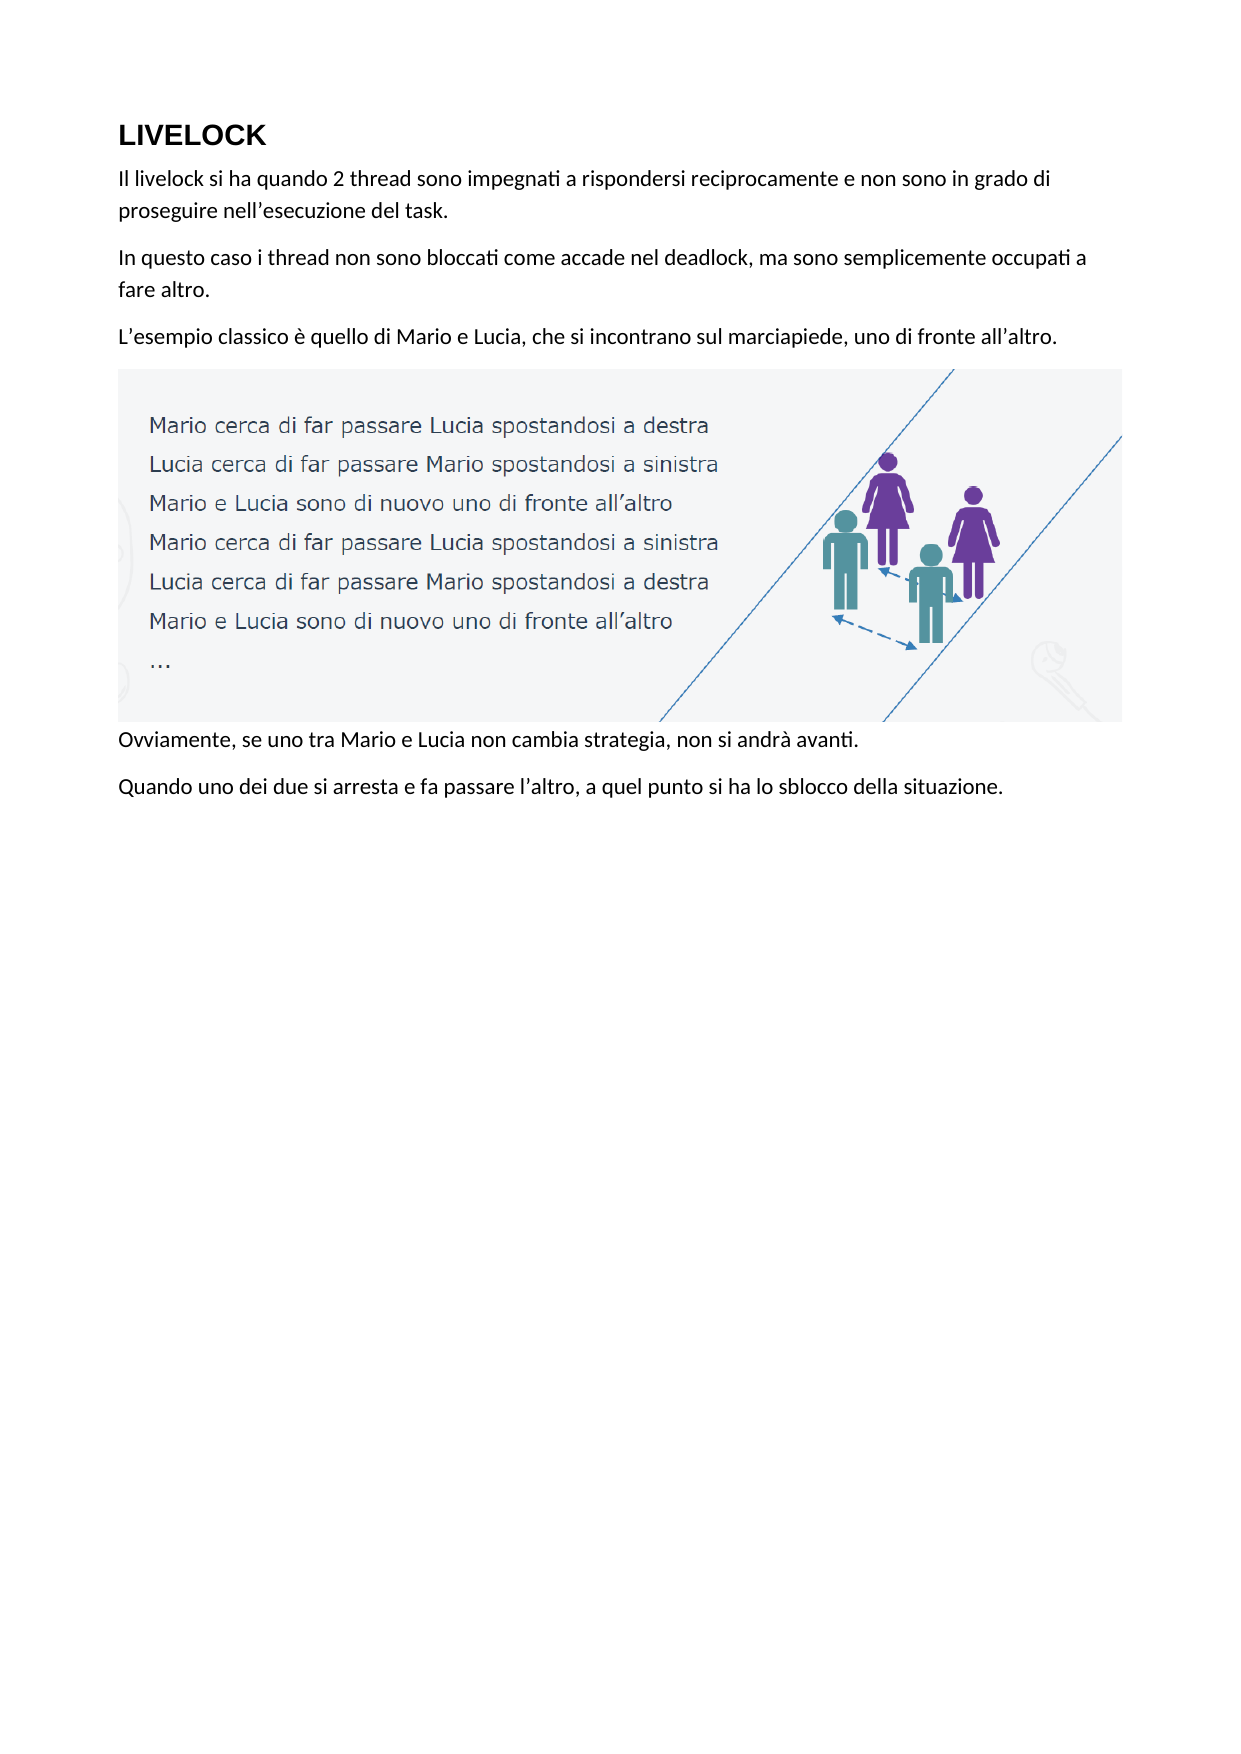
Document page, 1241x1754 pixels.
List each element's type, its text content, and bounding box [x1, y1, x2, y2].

subtitle LIVELOCK [118, 118, 1122, 152]
picture [118, 369, 1123, 722]
text In questo caso i thread non sono bloccati come accade nel deadlock, ma sono semplicemente occupati a fare altro. [118, 243, 1122, 303]
text Il livelock si ha quando 2 thread sono impegnati a rispondersi reciprocamente e non sono in grado di proseguire nell’esecuzione del task. [118, 164, 1122, 224]
text Ovviamente, se uno tra Mario e Lucia non cambia strategia, non si andrà avanti. [118, 722, 1122, 754]
text Quando uno dei due si arresta e fa passare l’altro, a quel punto si ha lo sblocco della situazione. [118, 772, 1122, 800]
text L’esempio classico è quello di Mario e Lucia, che si incontrano sul marciapiede, uno di fronte all’altro. [118, 322, 1122, 350]
